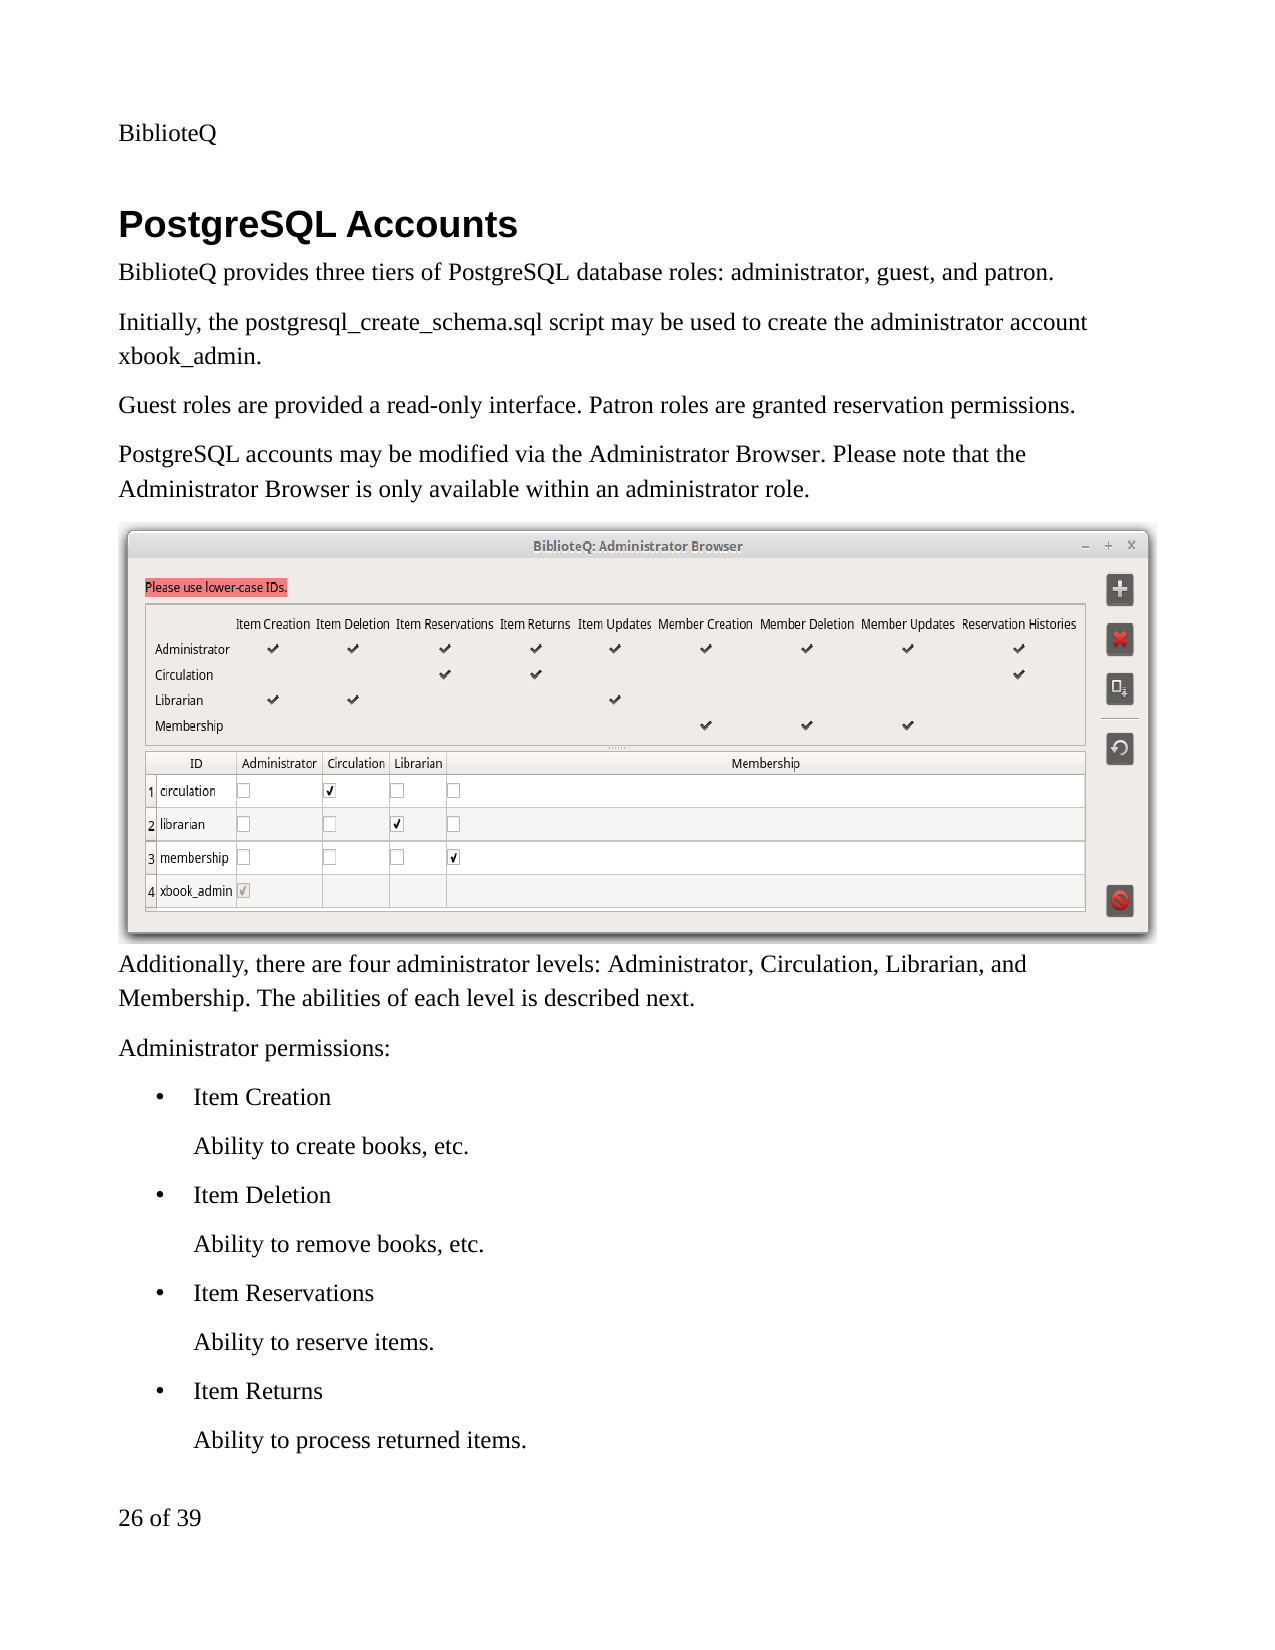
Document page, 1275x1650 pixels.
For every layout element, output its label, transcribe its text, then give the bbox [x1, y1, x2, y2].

list Ability to reserve items. [156, 1327, 1157, 1356]
subtitle PostgreSQL Accounts [118, 201, 1157, 245]
text BiblioteQ provides three tiers of PostgreSQL database roles: administrator, guest, and patron. [118, 257, 1157, 286]
picture [118, 522, 1157, 944]
list Item Returns [156, 1376, 1157, 1405]
text Administrator permissions: [118, 1033, 1157, 1061]
text Guest roles are provided a read-only interface. Patron roles are granted reservation permissions. [118, 390, 1157, 419]
text Initially, the postgresql_create_schema.sql script may be used to create the administrator account xbook_admin. [118, 307, 1157, 370]
list Ability to process returned items. [156, 1425, 1157, 1454]
text PostgreSQL accounts may be modified via the Administrator Browser. Please note that the Administrator Browser is only available within an administrator role. [118, 439, 1157, 502]
text Additionally, there are four administrator levels: Administrator, Circulation, Librarian, and Membership. The abilities of each level is described next. [118, 944, 1157, 1012]
list Ability to create books, etc. [156, 1131, 1157, 1159]
list Item Deletion [156, 1180, 1157, 1208]
list Ability to remove books, etc. [156, 1229, 1157, 1258]
list Item Reservations [156, 1278, 1157, 1307]
list Item Creation [156, 1082, 1157, 1110]
